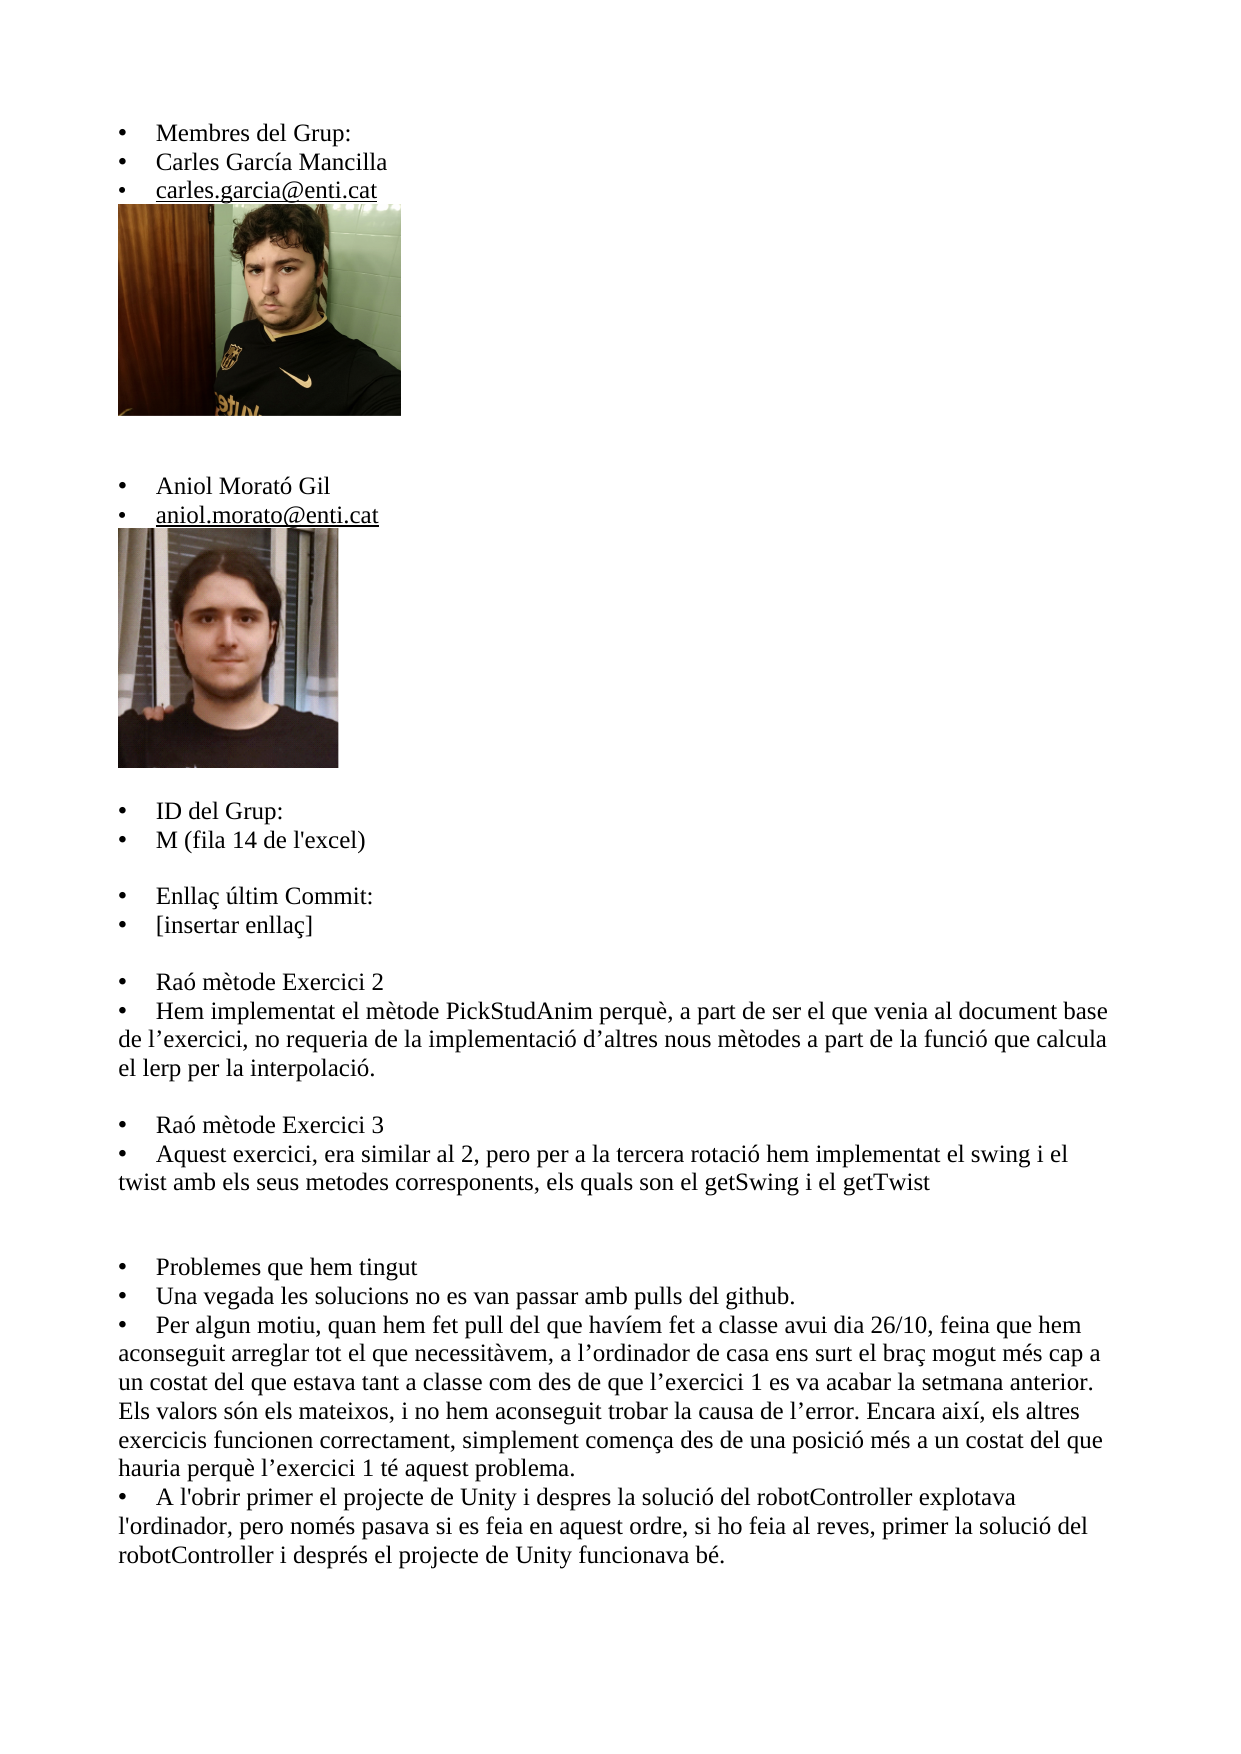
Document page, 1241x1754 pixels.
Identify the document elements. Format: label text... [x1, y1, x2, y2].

list ID del Grup: [81, 796, 1122, 825]
list Per algun motiu, quan hem fet pull del que havíem fet a classe avui dia 26/10, feina que hem aconseguit arreglar tot el que necessitàvem, a l’ordinador de casa ens surt el braç mogut més cap a un costat del que estava tant a classe com des de que l’exercici 1 es va acabar la setmana anterior. Els valors són els mateixos, i no hem aconseguit trobar la causa de l’error. Encara així, els altres exercicis funcionen correctament, simplement comença des de una posició més a un costat del que hauria perquè l’exercici 1 té aquest problema. [81, 1310, 1122, 1482]
list Aquest exercici, era similar al 2, pero per a la tercera rotació hem implementat el swing i el twist amb els seus metodes corresponents, els quals son el getSwing i el getTwist [81, 1139, 1122, 1196]
list Carles García Mancilla [81, 147, 1122, 176]
list Raó mètode Exercici 2 [81, 967, 1122, 996]
list Problemes que hem tingut [81, 1252, 1122, 1281]
list Hem implementat el mètode PickStudAnim perquè, a part de ser el que venia al document base de l’exercici, no requeria de la implementació d’altres nous mètodes a part de la funció que calcula el lerp per la interpolació. [81, 996, 1122, 1082]
list Una vegada les solucions no es van passar amb pulls del github. [81, 1281, 1122, 1310]
list Membres del Grup: [81, 118, 1122, 147]
list Enllaç últim Commit: [81, 881, 1122, 910]
list Aniol Morató Gil [81, 471, 1122, 500]
list M (fila 14 de l'excel) [81, 825, 1122, 853]
list Raó mètode Exercici 3 [81, 1110, 1122, 1139]
list [insertar enllaç] [81, 910, 1122, 939]
list aniol.morato@enti.cat [81, 500, 1122, 529]
list A l'obrir primer el projecte de Unity i despres la solució del robotController explotava l'ordinador, pero només pasava si es feia en aquest ordre, si ho feia al reves, primer la solució del robotController i després el projecte de Unity funcionava bé. [81, 1482, 1122, 1568]
list carles.garcia@enti.cat [81, 176, 1122, 204]
